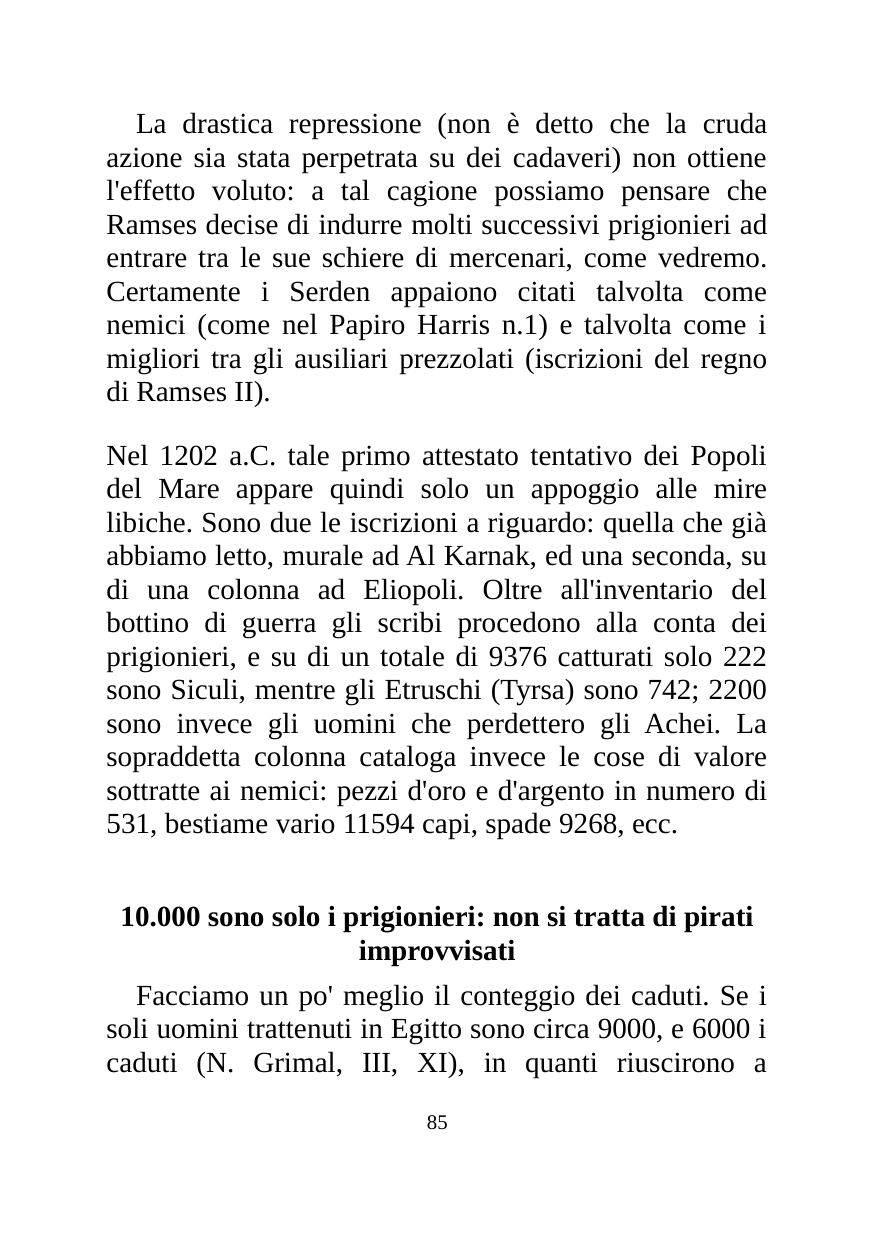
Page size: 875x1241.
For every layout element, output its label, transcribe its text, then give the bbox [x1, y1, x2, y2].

text La drastica repressione (non è detto che la cruda azione sia stata perpetrata su dei cadaveri) non ottiene l'effetto voluto: a tal cagione possiamo pensare che Ramses decise di indurre molti successivi prigionieri ad entrare tra le sue schiere di mercenari, come vedremo. Certamente i Serden appaiono citati talvolta come nemici (come nel Papiro Harris n.1) e talvolta come i migliori tra gli ausiliari prezzolati (iscrizioni del regno di Ramses II). [106, 106, 768, 408]
text Nel 1202 a.C. tale primo attestato tentativo dei Popoli del Mare appare quindi solo un appoggio alle mire libiche. Sono due le iscrizioni a riguardo: quella che già abbiamo letto, murale ad Al Karnak, ed una seconda, su di una colonna ad Eliopoli. Oltre all'inventario del bottino di guerra gli scribi procedono alla conta dei prigionieri, e su di un totale di 9376 catturati solo 222 sono Siculi, mentre gli Etruschi (Tyrsa) sono 742; 2200 sono invece gli uomini che perdettero gli Achei. La sopraddetta colonna cataloga invece le cose di valore sottratte ai nemici: pezzi d'oro e d'argento in numero di 531, bestiame vario 11594 capi, spade 9268, ecc. [106, 438, 768, 840]
text Facciamo un po' meglio il conteggio dei caduti. Se i soli uomini trattenuti in Egitto sono circa 9000, e 6000 i caduti (N. Grimal, III, XI), in quanti riuscirono a [106, 978, 768, 1079]
subtitle 10.000 sono solo i prigionieri: non si tratta di pirati improvvisati [106, 899, 768, 966]
